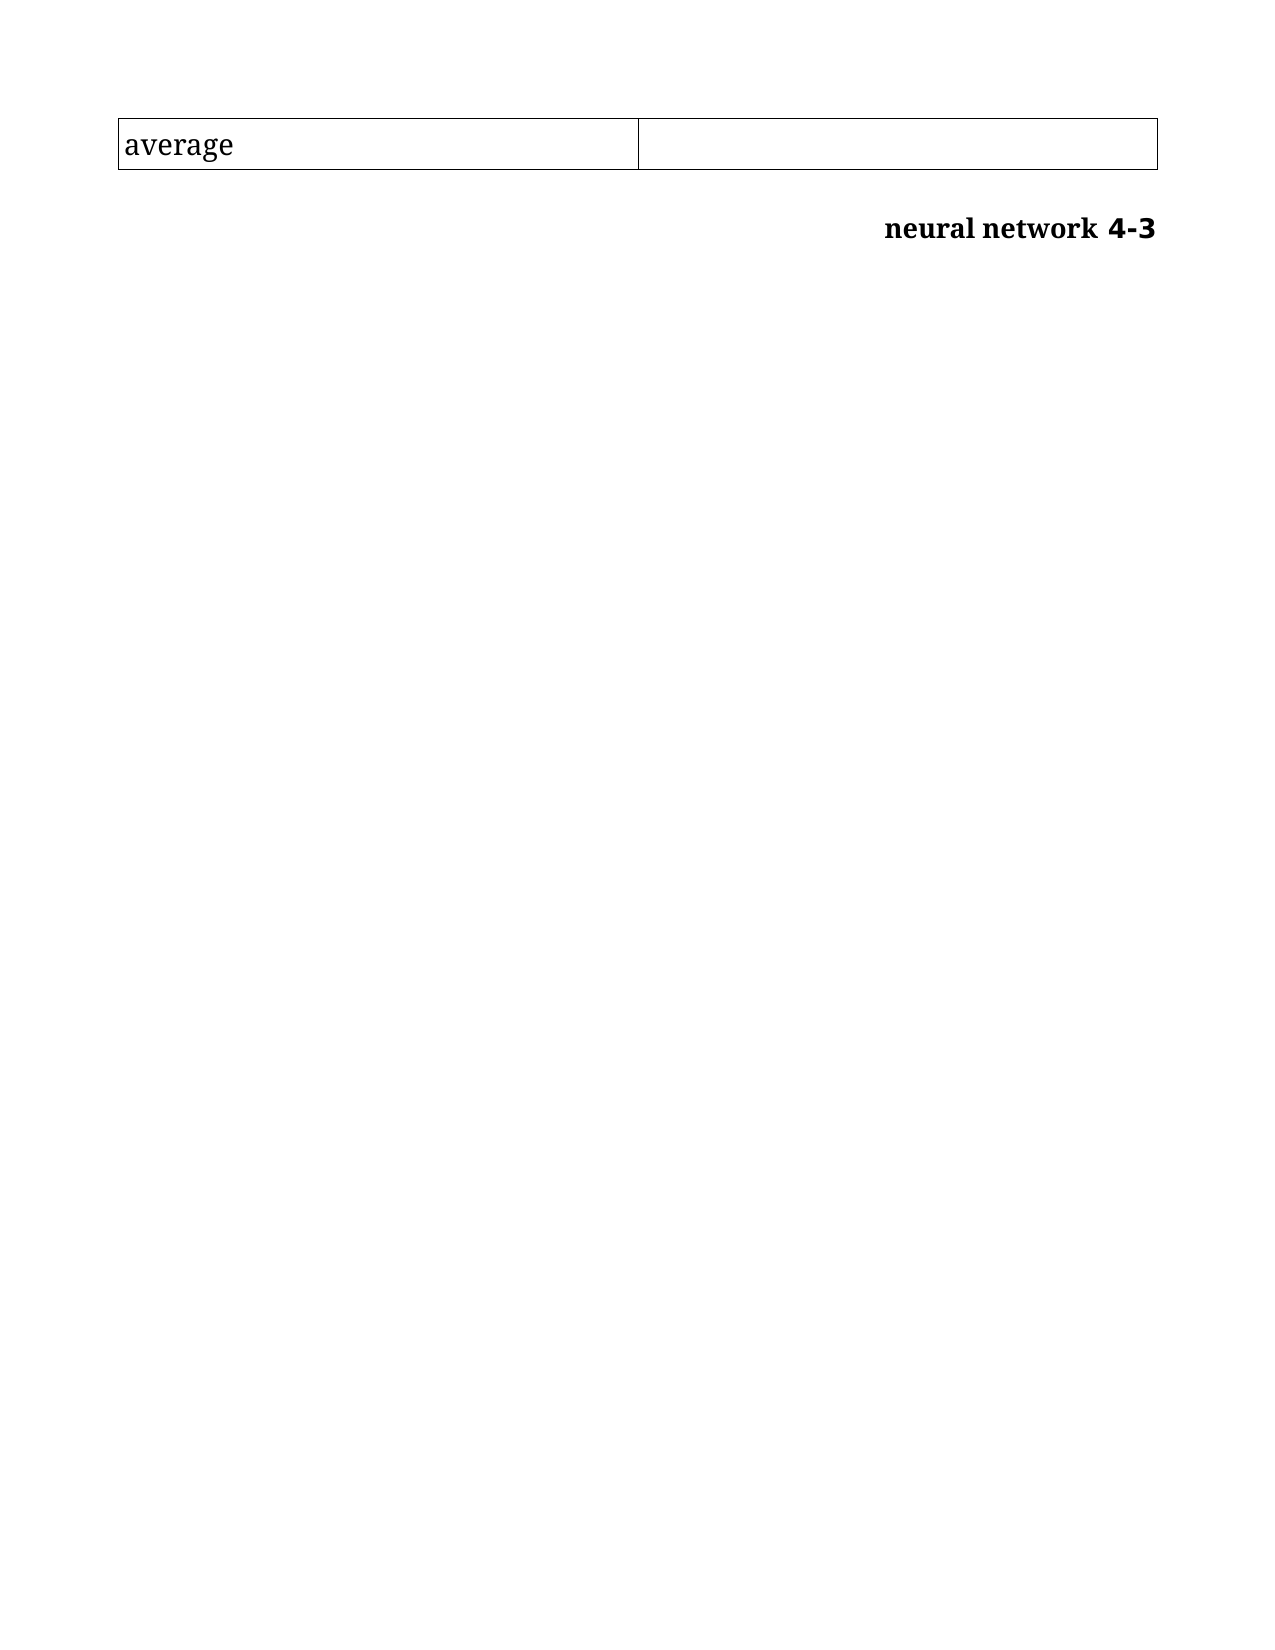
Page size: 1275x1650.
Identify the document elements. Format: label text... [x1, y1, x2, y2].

table_cell [897, 119, 1157, 169]
table_cell [639, 119, 897, 169]
table_cell average [119, 119, 378, 169]
text 4-3 neural network [118, 209, 1157, 246]
table_cell [378, 119, 638, 169]
